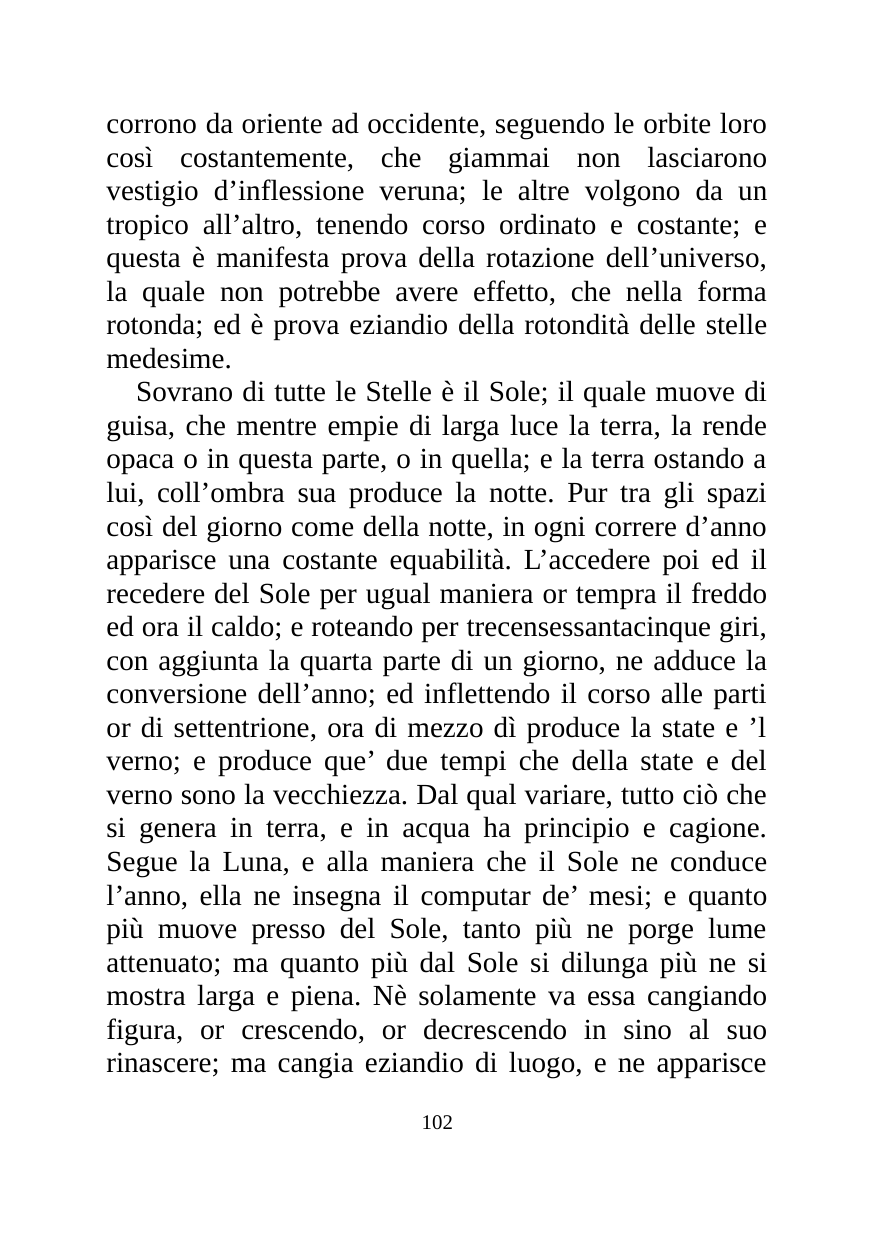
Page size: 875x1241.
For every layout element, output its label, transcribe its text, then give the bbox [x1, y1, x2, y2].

text Sovrano di tutte le Stelle è il Sole; il quale muove di guisa, che mentre empie di larga luce la terra, la rende opaca o in questa parte, o in quella; e la terra ostando a lui, coll’ombra sua produce la notte. Pur tra gli spazi così del giorno come della notte, in ogni correre d’anno apparisce una costante equabilità. L’accedere poi ed il recedere del Sole per ugual maniera or tempra il freddo ed ora il caldo; e roteando per trecensessantacinque giri, con aggiunta la quarta parte di un giorno, ne adduce la conversione dell’anno; ed inflettendo il corso alle parti or di settentrione, ora di mezzo dì produce la state e ’l verno; e produce que’ due tempi che della state e del verno sono la vecchiezza. Dal qual variare, tutto ciò che si genera in terra, e in acqua ha principio e cagione. Segue la Luna, e alla maniera che il Sole ne conduce l’anno, ella ne insegna il computar de’ mesi; e quanto più muove presso del Sole, tanto più ne porge lume attenuato; ma quanto più dal Sole si dilunga più ne si mostra larga e piena. Nè solamente va essa cangiando figura, or crescendo, or decrescendo in sino al suo rinascere; ma cangia eziandio di luogo, e ne apparisce [106, 374, 768, 1079]
text corrono da oriente ad occidente, seguendo le orbite loro così costantemente, che giammai non lasciarono vestigio d’inflessione veruna; le altre volgono da un tropico all’altro, tenendo corso ordinato e costante; e questa è manifesta prova della rotazione dell’universo, la quale non potrebbe avere effetto, che nella forma rotonda; ed è prova eziandio della rotondità delle stelle medesime. [106, 106, 768, 374]
